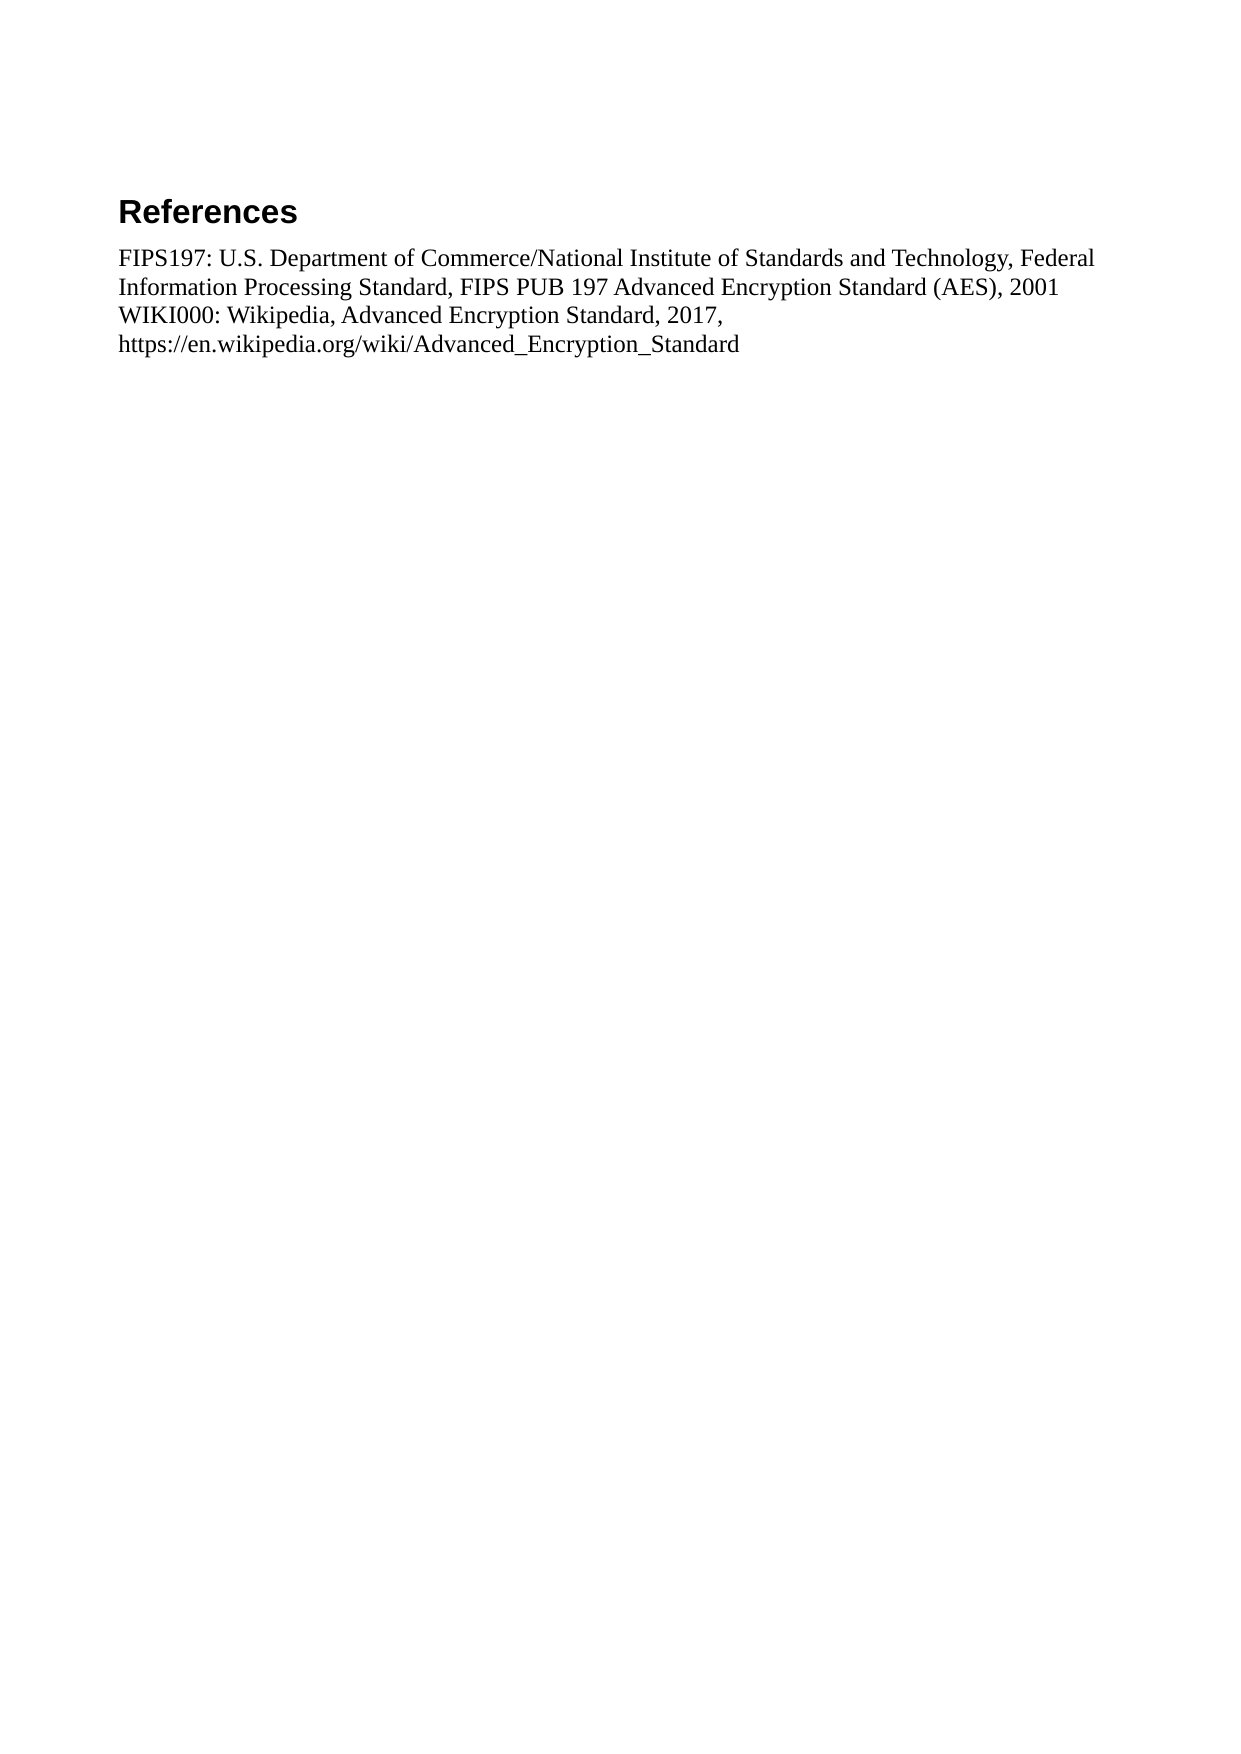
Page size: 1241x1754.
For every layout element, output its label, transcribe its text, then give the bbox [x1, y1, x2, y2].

subtitle References [118, 192, 1122, 231]
text FIPS197: U.S. Department of Commerce/National Institute of Standards and Technology, Federal Information Processing Standard, FIPS PUB 197 Advanced Encryption Standard (AES), 2001 [118, 243, 1122, 301]
text WIKI000: Wikipedia, Advanced Encryption Standard, 2017, https://en.wikipedia.org/wiki/Advanced_Encryption_Standard [118, 301, 1122, 358]
